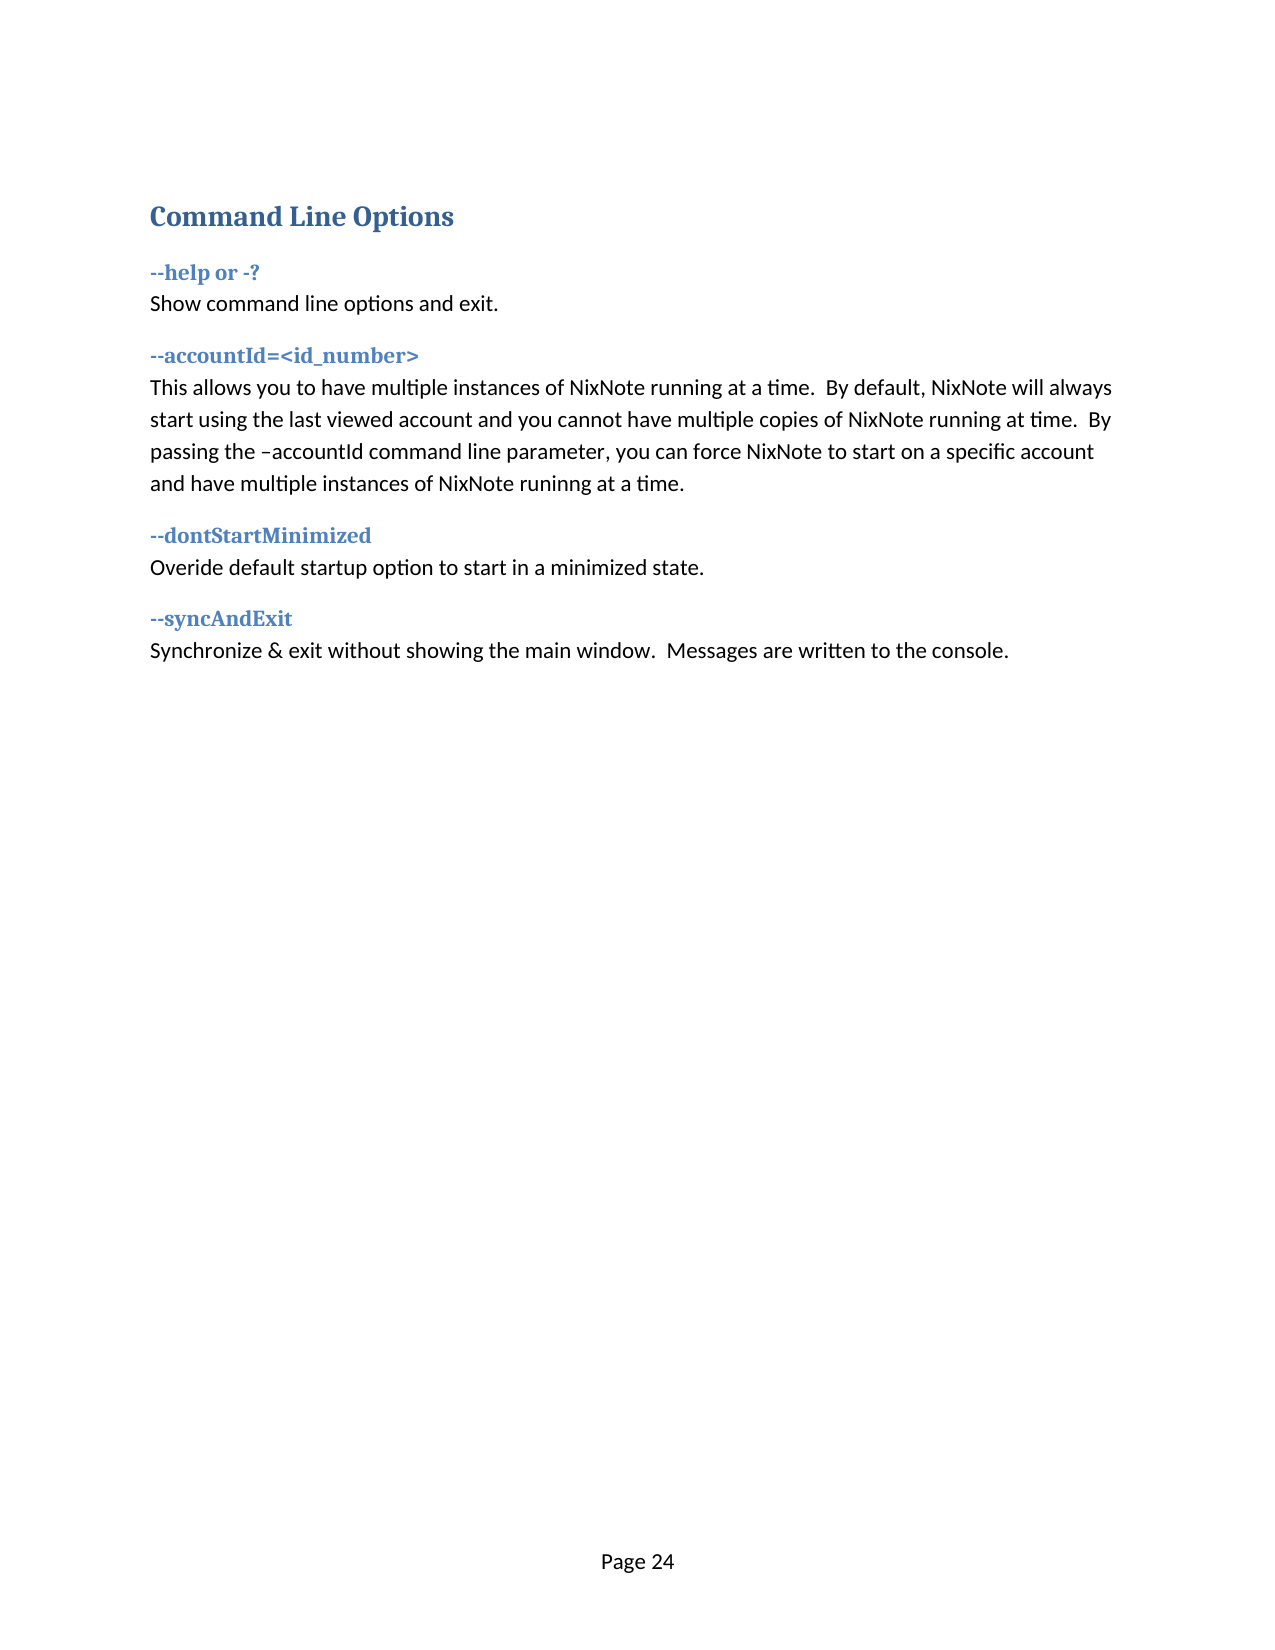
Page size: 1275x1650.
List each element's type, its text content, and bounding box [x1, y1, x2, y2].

text Show command line options and exit. [150, 289, 1125, 318]
subtitle --help or -? [150, 259, 1125, 286]
subtitle --syncAndExit [150, 606, 1125, 632]
subtitle --accountId=<id_number> [150, 343, 1125, 369]
text Overide default startup option to start in a minimized state. [150, 553, 1125, 581]
text This allows you to have multiple instances of NixNote running at a time. By default, NixNote will always start using the last viewed account and you cannot have multiple copies of NixNote running at time. By passing the –accountId command line parameter, you can force NixNote to start on a specific account and have multiple instances of NixNote runinng at a time. [150, 373, 1125, 497]
subtitle --dontStartMinimized [150, 522, 1125, 549]
subtitle Command Line Options [150, 200, 1125, 233]
text Synchronize & exit without showing the main window. Messages are written to the console. [150, 636, 1125, 664]
